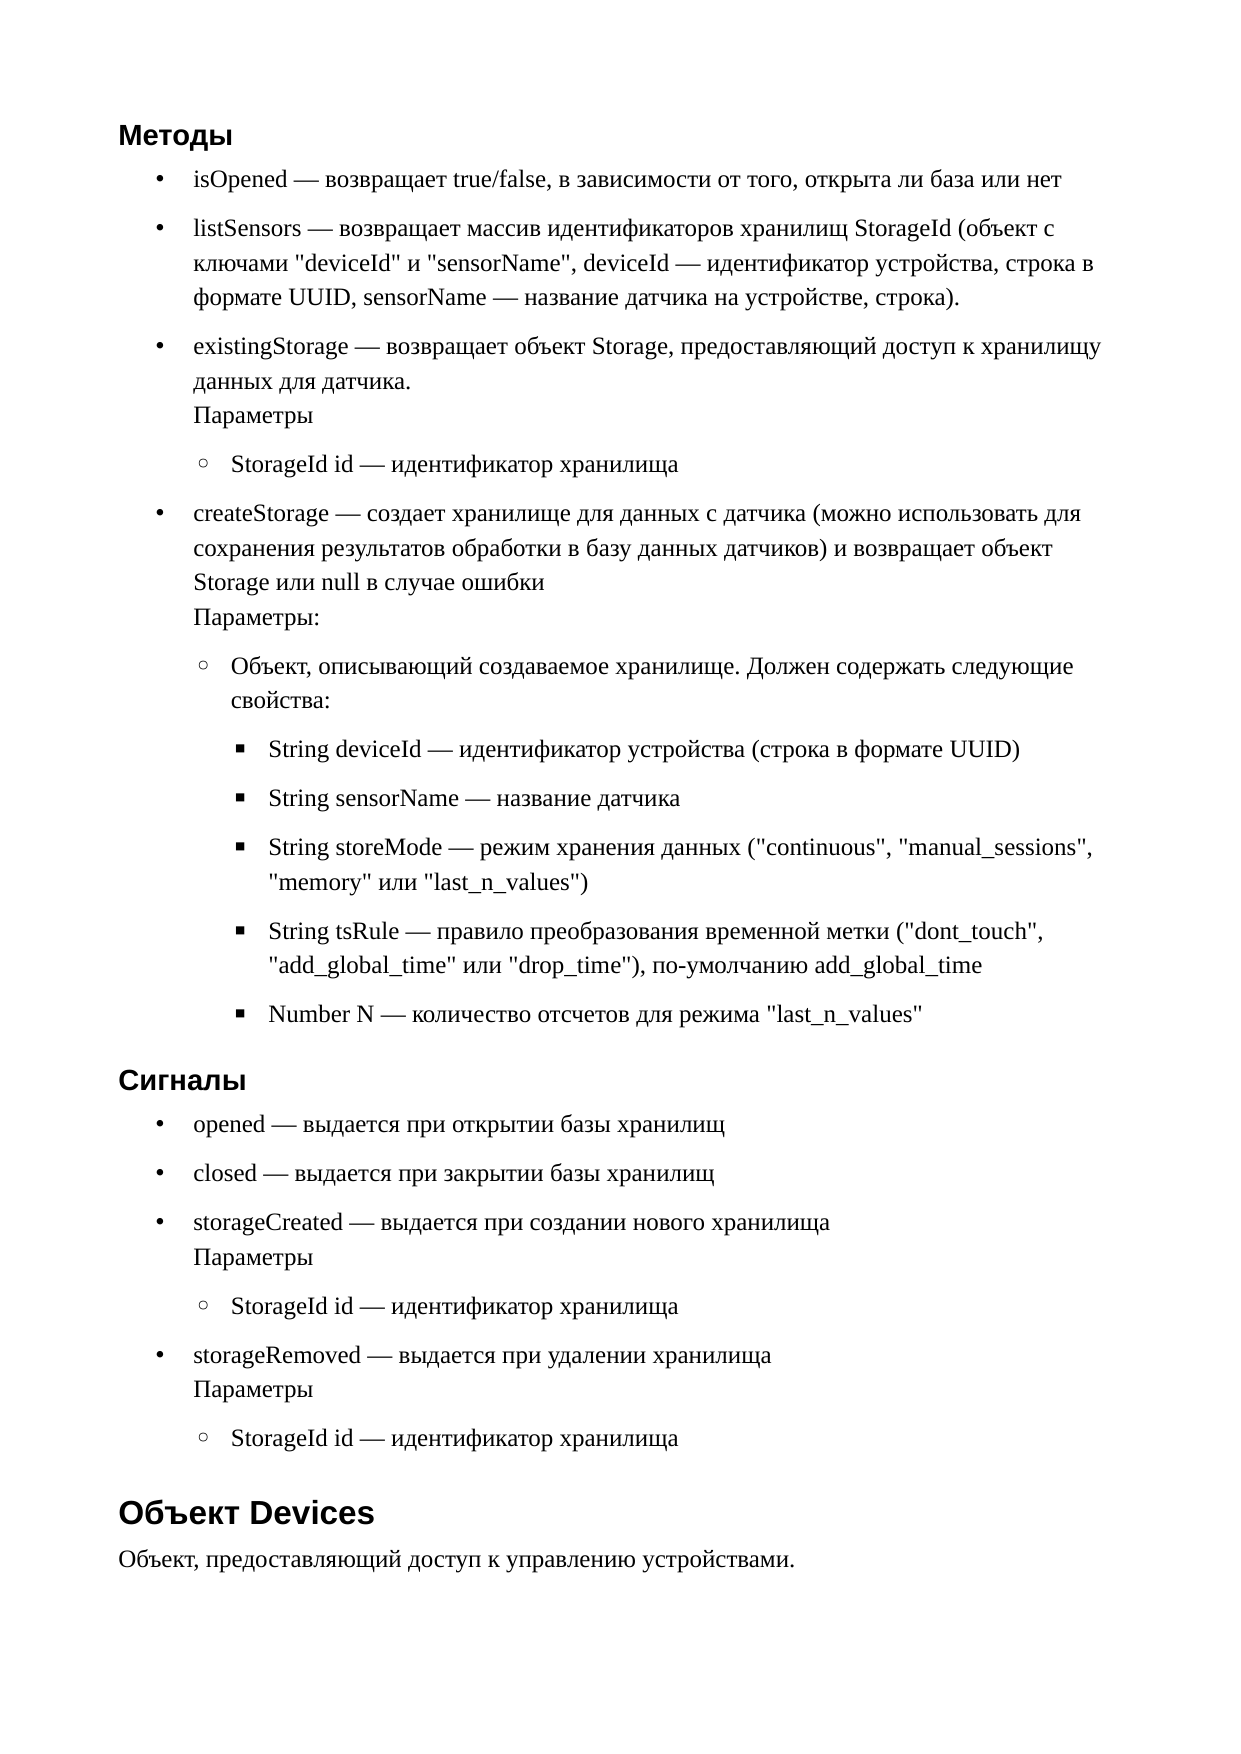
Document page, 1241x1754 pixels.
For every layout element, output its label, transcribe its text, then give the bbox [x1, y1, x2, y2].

list String sensorName — название датчика [231, 783, 1122, 812]
list String tsRule — правило преобразования временной метки ("dont_touch", "add_global_time" или "drop_time"), по-умолчанию add_global_time [231, 916, 1122, 979]
list StorageId id — идентификатор хранилища [193, 1291, 1122, 1320]
list existingStorage — возвращает объект Storage, предоставляющий доступ к хранилищу данных для датчика. Параметры [156, 331, 1122, 429]
list closed — выдается при закрытии базы хранилищ [156, 1158, 1122, 1187]
text Объект, предоставляющий доступ к управлению устройствами. [118, 1544, 1122, 1573]
list storageCreated — выдается при создании нового хранилища Параметры [156, 1207, 1122, 1271]
list StorageId id — идентификатор хранилища [193, 449, 1122, 478]
list Number N — количество отсчетов для режима "last_n_values" [231, 999, 1122, 1028]
list StorageId id — идентификатор хранилища [193, 1423, 1122, 1452]
list createStorage — создает хранилище для данных с датчика (можно использовать для сохранения результатов обработки в базу данных датчиков) и возвращает объект Storage или null в случае ошибки Параметры: [156, 498, 1122, 631]
list isOpened — возвращает true/false, в зависимости от того, открыта ли база или нет [156, 164, 1122, 193]
list opened — выдается при открытии базы хранилищ [156, 1109, 1122, 1138]
list listSensors — возвращает массив идентификаторов хранилищ StorageId (объект с ключами "deviceId" и "sensorName", deviceId — идентификатор устройства, строка в формате UUID, sensorName — название датчика на устройстве, строка). [156, 213, 1122, 311]
subtitle Методы [118, 118, 1122, 152]
subtitle Объект Devices [118, 1493, 1122, 1532]
list String deviceId — идентификатор устройства (строка в формате UUID) [231, 734, 1122, 763]
list storageRemoved — выдается при удалении хранилища Параметры [156, 1340, 1122, 1403]
list Объект, описывающий создаваемое хранилище. Должен содержать следующие свойства: [193, 651, 1122, 714]
subtitle Сигналы [118, 1063, 1122, 1097]
list String storeMode — режим хранения данных ("continuous", "manual_sessions", "memory" или "last_n_values") [231, 832, 1122, 896]
